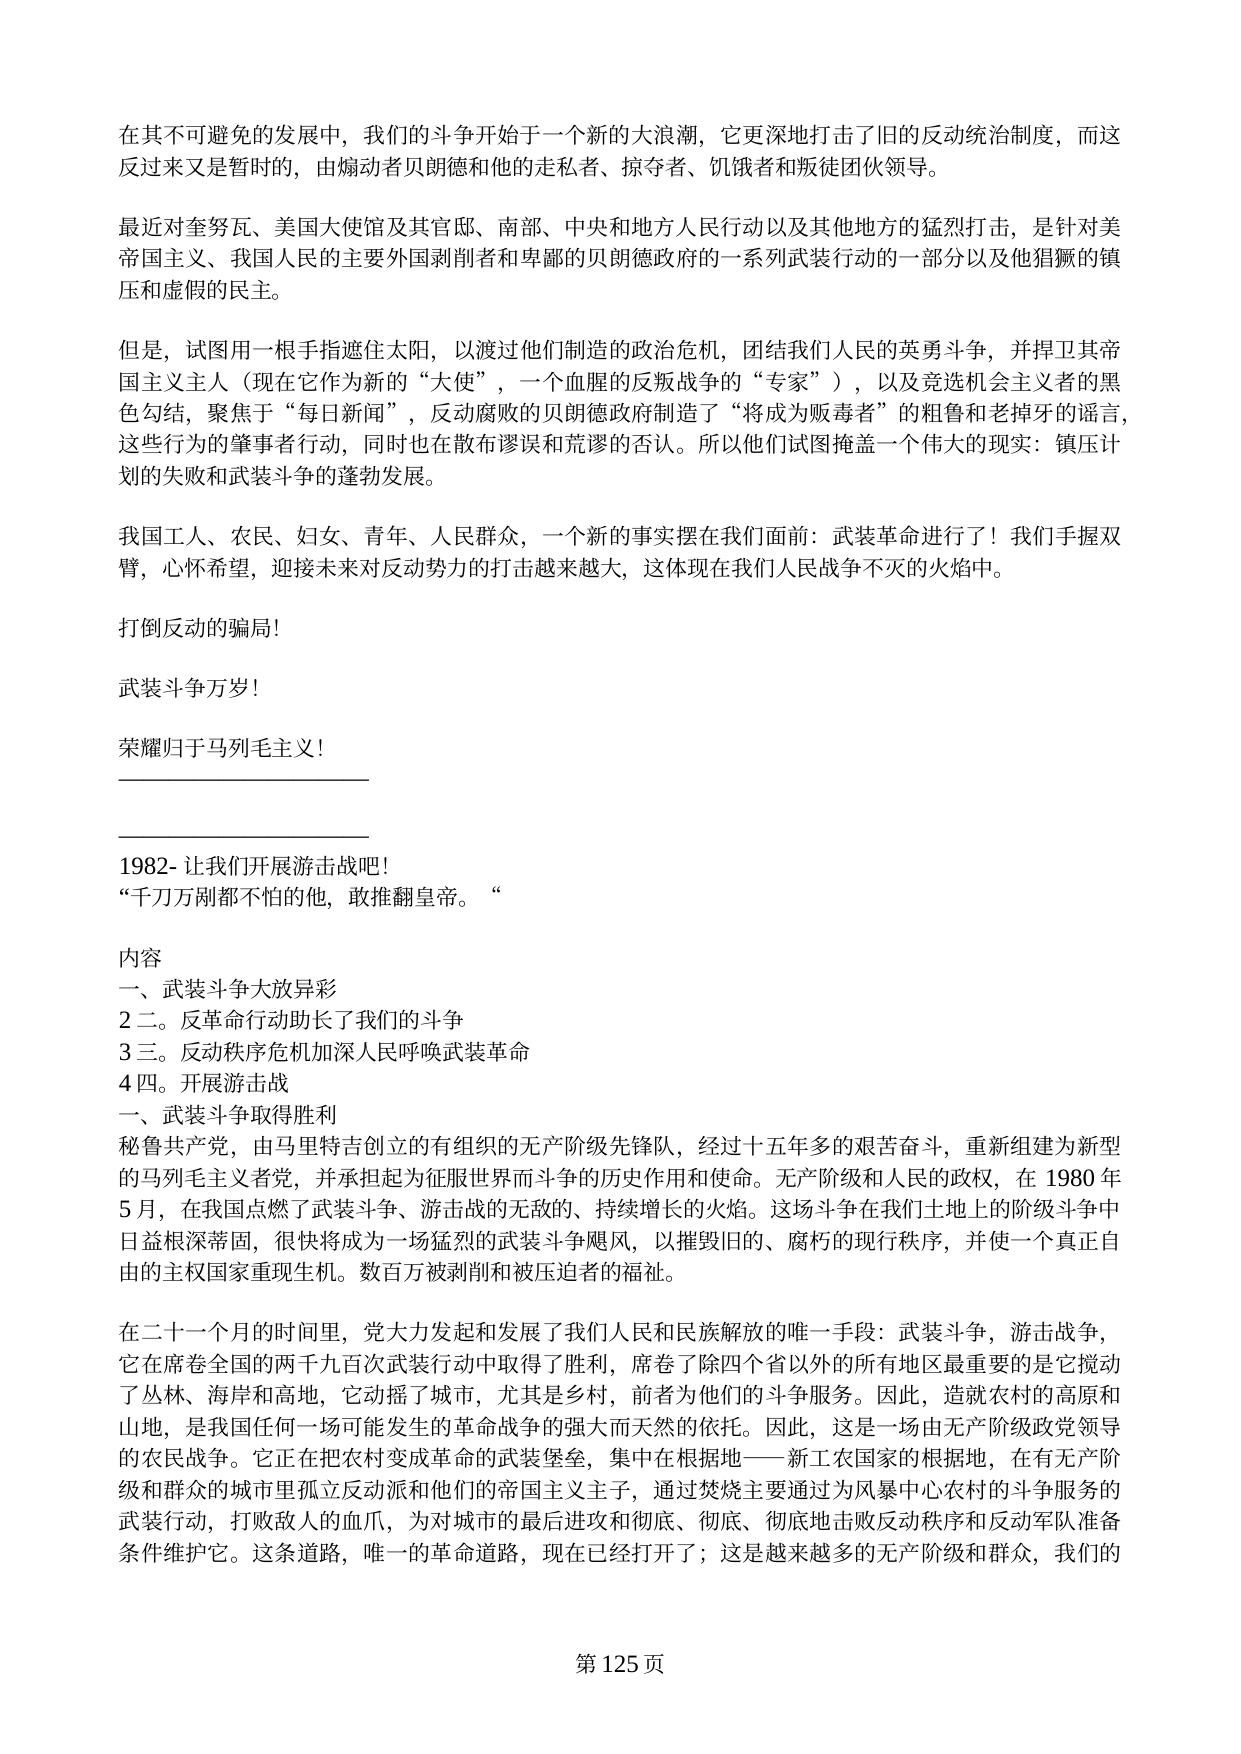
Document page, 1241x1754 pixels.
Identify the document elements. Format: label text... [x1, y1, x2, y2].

text 最近对奎努瓦、美国大使馆及其官邸、南部、中央和地方人民行动以及其他地方的猛烈打击，是针对美帝国主义、我国人民的主要外国剥削者和卑鄙的贝朗德政府的一系列武装行动的一部分以及他猖獗的镇压和虚假的民主。 [118, 210, 1122, 304]
text 但是，试图用一根手指遮住太阳，以渡过他们制造的政治危机，团结我们人民的英勇斗争，并捍卫其帝国主义主人（现在它作为新的“大使”，一个血腥的反叛战争的“专家”），以及竞选机会主义者的黑色勾结，聚焦于“每日新闻”，反动腐败的贝朗德政府制造了“将成为贩毒者”的粗鲁和老掉牙的谣言，这些行为的肇事者行动，同时也在散布谬误和荒谬的否认。所以他们试图掩盖一个伟大的现实：镇压计划的失败和武装斗争的蓬勃发展。 [118, 333, 1122, 491]
text 一、武装斗争大放异彩 [118, 972, 1122, 1004]
text 武装斗争万岁！ [118, 671, 1122, 703]
text 在其不可避免的发展中，我们的斗争开始于一个新的大浪潮，它更深地打击了旧的反动统治制度，而这反过来又是暂时的，由煽动者贝朗德和他的走私者、掠夺者、饥饿者和叛徒团伙领导。 [118, 118, 1122, 181]
text 3三。反动秩序危机加深人民呼唤武装革命 [118, 1035, 1122, 1067]
text —————————— [118, 763, 1122, 792]
text 4四。开展游击战 [118, 1067, 1122, 1098]
text 1982- 让我们开展游击战吧！ [118, 849, 1122, 881]
text “千刀万剐都不怕的他，敢推翻皇帝。“ [118, 881, 1122, 912]
text 荣耀归于马列毛主义！ [118, 731, 1122, 763]
text —————————— [118, 820, 1122, 849]
text 秘鲁共产党，由马里特吉创立的有组织的无产阶级先锋队，经过十五年多的艰苦奋斗，重新组建为新型的马列毛主义者党，并承担起为征服世界而斗争的历史作用和使命。无产阶级和人民的政权，在1980年5月，在我国点燃了武装斗争、游击战的无敌的、持续增长的火焰。这场斗争在我们土地上的阶级斗争中日益根深蒂固，很快将成为一场猛烈的武装斗争飓风，以摧毁旧的、腐朽的现行秩序，并使一个真正自由的主权国家重现生机。数百万被剥削和被压迫者的福祉。 [118, 1129, 1122, 1287]
text 打倒反动的骗局！ [118, 611, 1122, 642]
text 内容 [118, 941, 1122, 972]
text 在二十一个月的时间里，党大力发起和发展了我们人民和民族解放的唯一手段：武装斗争，游击战争，它在席卷全国的两千九百次武装行动中取得了胜利，席卷了除四个省以外的所有地区最重要的是它搅动了丛林、海岸和高地，它动摇了城市，尤其是乡村，前者为他们的斗争服务。因此，造就农村的高原和山地，是我国任何一场可能发生的革命战争的强大而天然的依托。因此，这是一场由无产阶级政党领导的农民战争。它正在把农村变成革命的武装堡垒，集中在根据地——新工农国家的根据地，在有无产阶级和群众的城市里孤立反动派和他们的帝国主义主子，通过焚烧主要通过为风暴中心农村的斗争服务的武装行动，打败敌人的血爪，为对城市的最后进攻和彻底、彻底、彻底地击败反动秩序和反动军队准备条件维护它。这条道路，唯一的革命道路，现在已经打开了；这是越来越多的无产阶级和群众，我们的 [118, 1316, 1122, 1567]
text 2二。反革命行动助长了我们的斗争 [118, 1004, 1122, 1035]
text 我国工人、农民、妇女、青年、人民群众，一个新的事实摆在我们面前：武装革命进行了！我们手握双臂，心怀希望，迎接未来对反动势力的打击越来越大，这体现在我们人民战争不灭的火焰中。 [118, 519, 1122, 582]
text 一、武装斗争取得胜利 [118, 1098, 1122, 1129]
